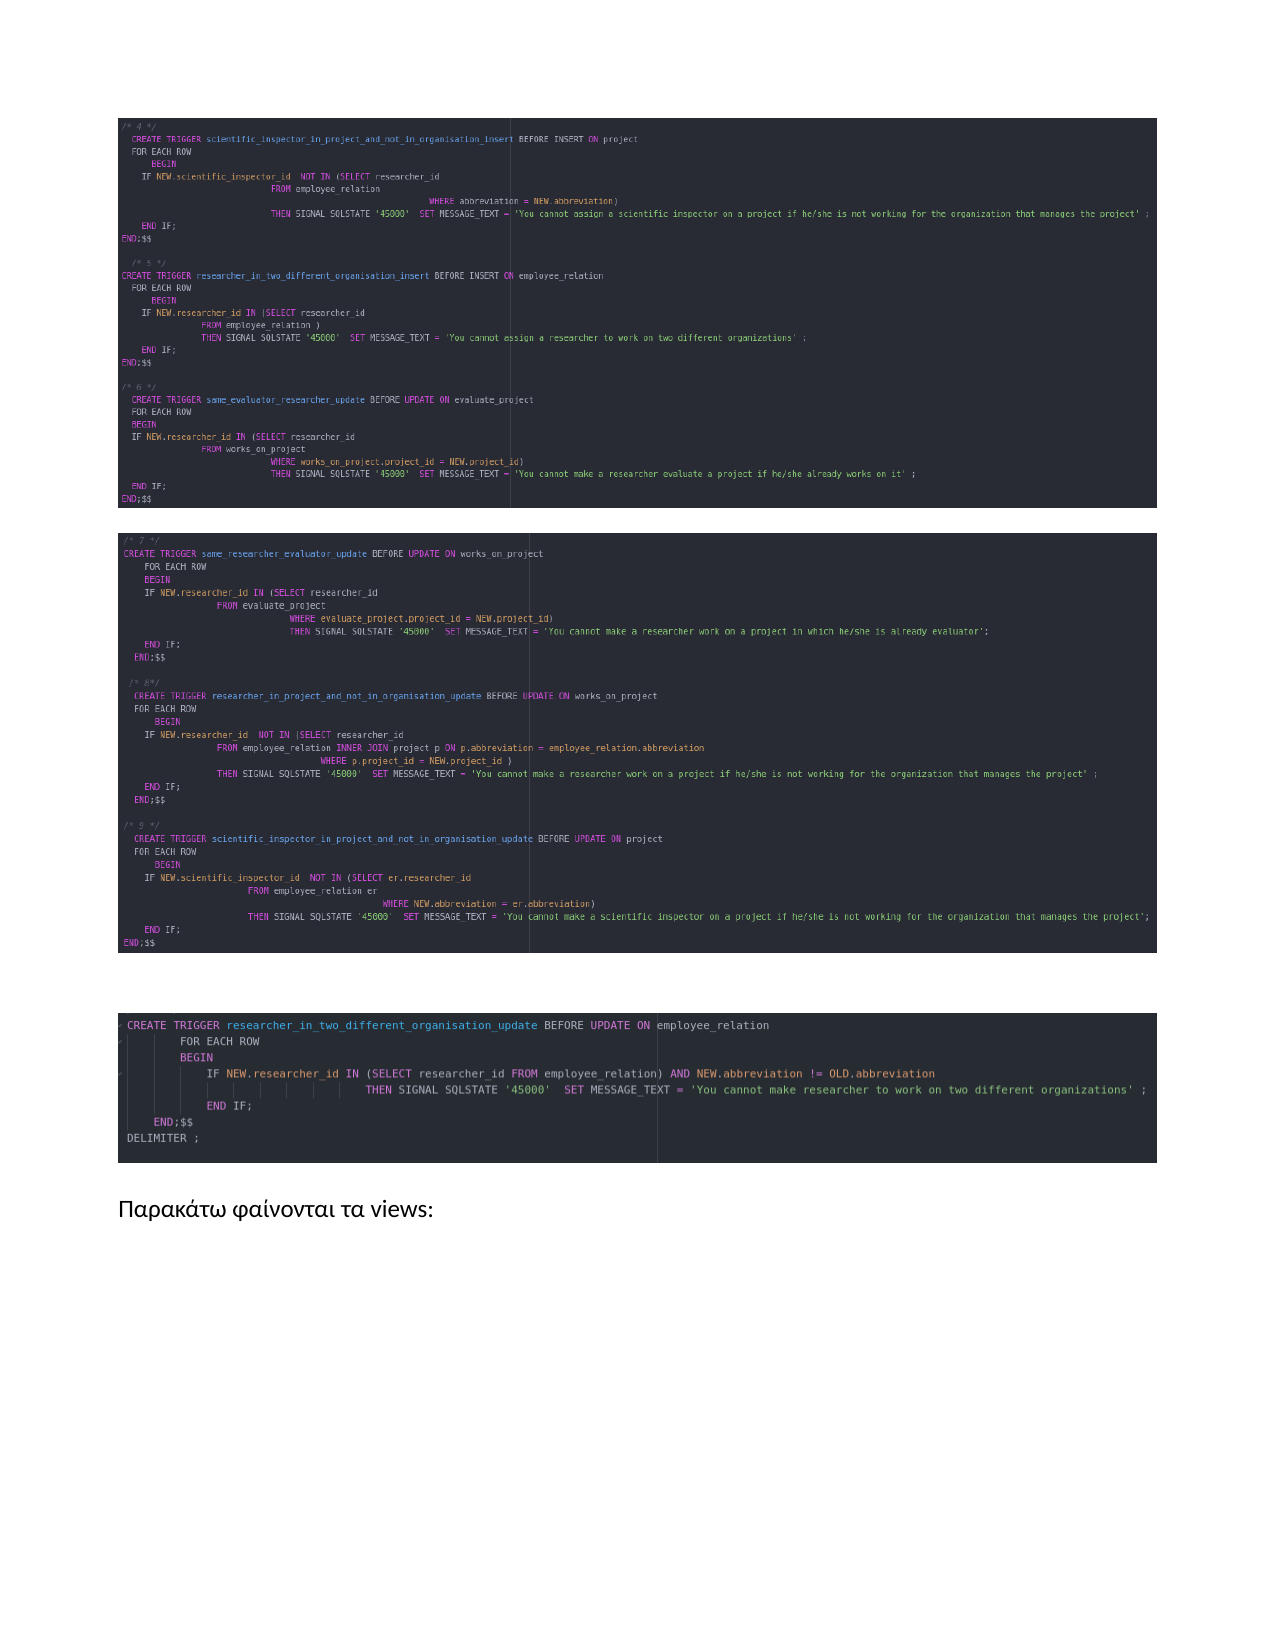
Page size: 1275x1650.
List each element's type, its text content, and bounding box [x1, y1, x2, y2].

text Παρακάτω φαίνονται τα views: [118, 1193, 1157, 1223]
picture [118, 118, 1157, 508]
picture [118, 533, 1157, 953]
picture [118, 1013, 1157, 1163]
